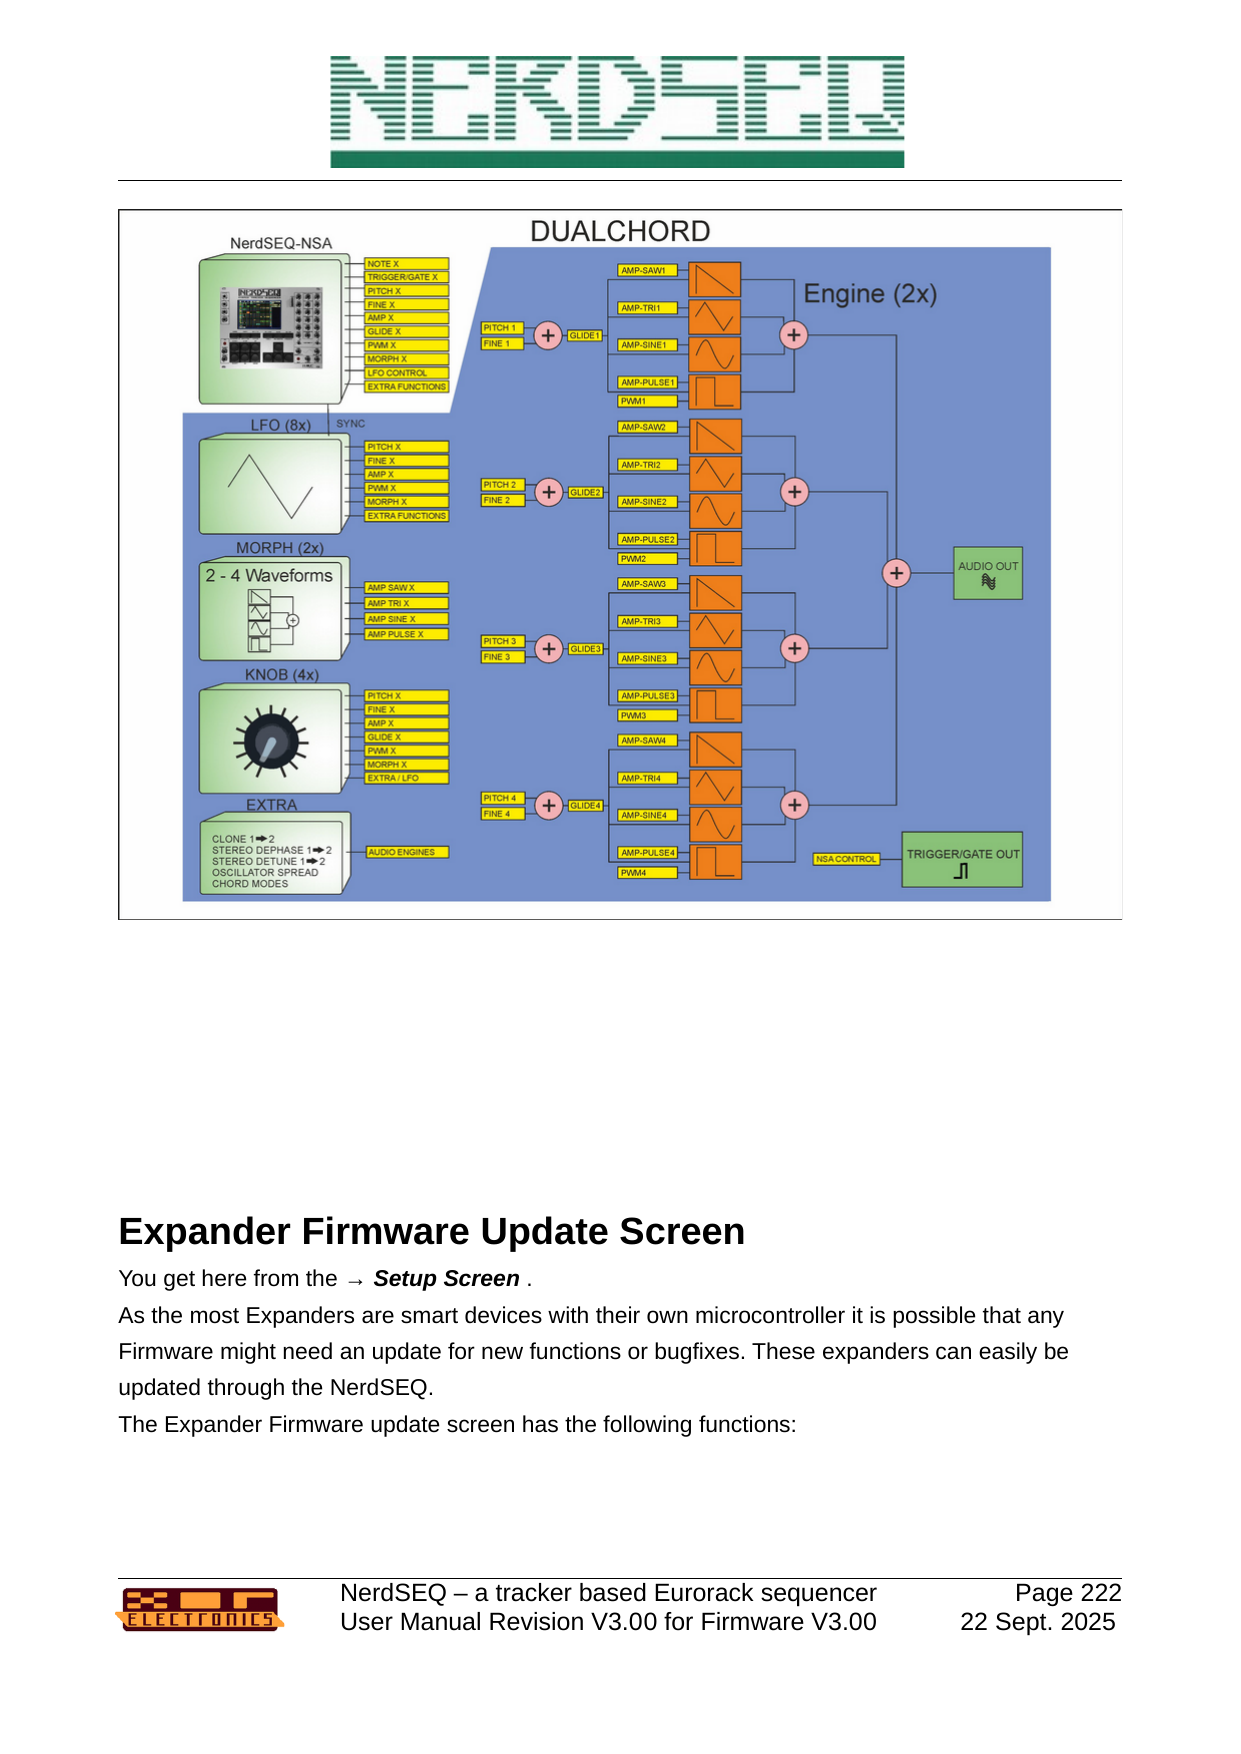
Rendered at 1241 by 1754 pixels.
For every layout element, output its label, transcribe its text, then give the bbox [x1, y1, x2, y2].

text The Expander Firmware update screen has the following functions: [118, 1411, 1122, 1437]
subtitle Expander Firmware Update Screen [118, 1209, 1122, 1253]
text You get here from the → Setup Screen . [118, 1265, 1122, 1292]
picture [115, 1584, 285, 1634]
picture [330, 56, 905, 168]
picture [118, 209, 1123, 920]
text As the most Expanders are smart devices with their own microcontroller it is possible that any Firmware might need an update for new functions or bugfixes. These expanders can easily be updated through the NerdSEQ. [118, 1302, 1122, 1401]
